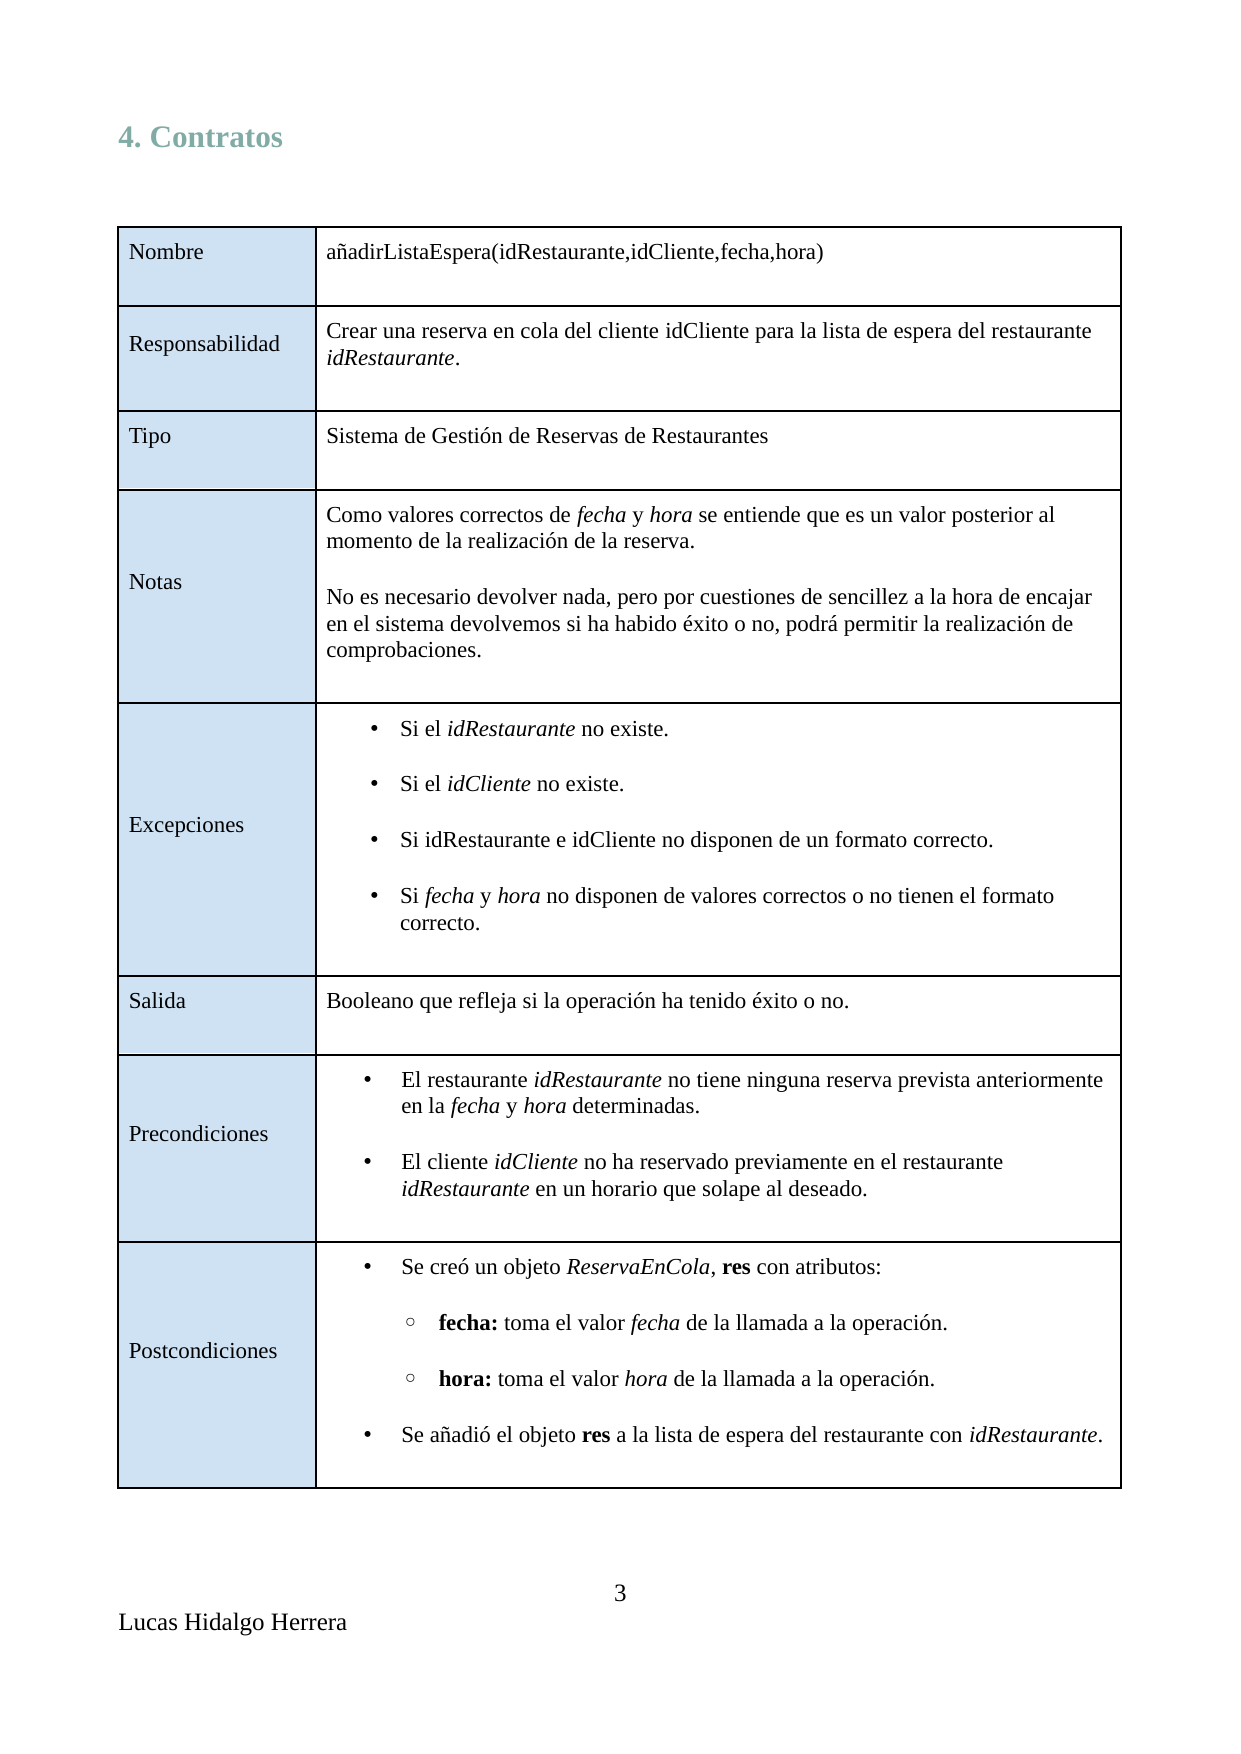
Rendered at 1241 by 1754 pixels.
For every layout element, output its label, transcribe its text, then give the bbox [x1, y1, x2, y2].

table_cell Salida [119, 977, 315, 1053]
table_cell Excepciones [119, 704, 315, 975]
table_cell Se creó un objeto ReservaEnCola, res con atributos: fecha: toma el valor fecha de la llamada a la operación. hora: toma el valor hora de la llamada a la operación. Se añadió el objeto res a la lista de espera del restaurante con idRestaurante. [317, 1243, 1120, 1487]
table_cell Sistema de Gestión de Reservas de Restaurantes [317, 412, 1120, 488]
table_cell Responsabilidad [119, 307, 315, 410]
table_cell Booleano que refleja si la operación ha tenido éxito o no. [317, 977, 1120, 1053]
table_cell Como valores correctos de fecha y hora se entiende que es un valor posterior al momento de la realización de la reserva. No es necesario devolver nada, pero por cuestiones de sencillez a la hora de encajar en el sistema devolvemos si ha habido éxito o no, podrá permitir la realización de comprobaciones. [317, 491, 1120, 702]
table_cell Tipo [119, 412, 315, 488]
table_cell Notas [119, 491, 315, 702]
table_cell Crear una reserva en cola del cliente idCliente para la lista de espera del restaurante idRestaurante. [317, 307, 1120, 410]
table_header Nombre [119, 228, 315, 305]
text 4. Contratos [118, 118, 1122, 154]
table_cell El restaurante idRestaurante no tiene ninguna reserva prevista anteriormente en la fecha y hora determinadas. El cliente idCliente no ha reservado previamente en el restaurante idRestaurante en un horario que solape al deseado. [317, 1056, 1120, 1241]
table_cell Postcondiciones [119, 1243, 315, 1487]
table_cell Precondiciones [119, 1056, 315, 1241]
table_cell Si el idRestaurante no existe. Si el idCliente no existe. Si idRestaurante e idCliente no disponen de un formato correcto. Si fecha y hora no disponen de valores correctos o no tienen el formato correcto. [317, 704, 1120, 975]
table_header añadirListaEspera(idRestaurante,idCliente,fecha,hora) [317, 228, 1120, 305]
